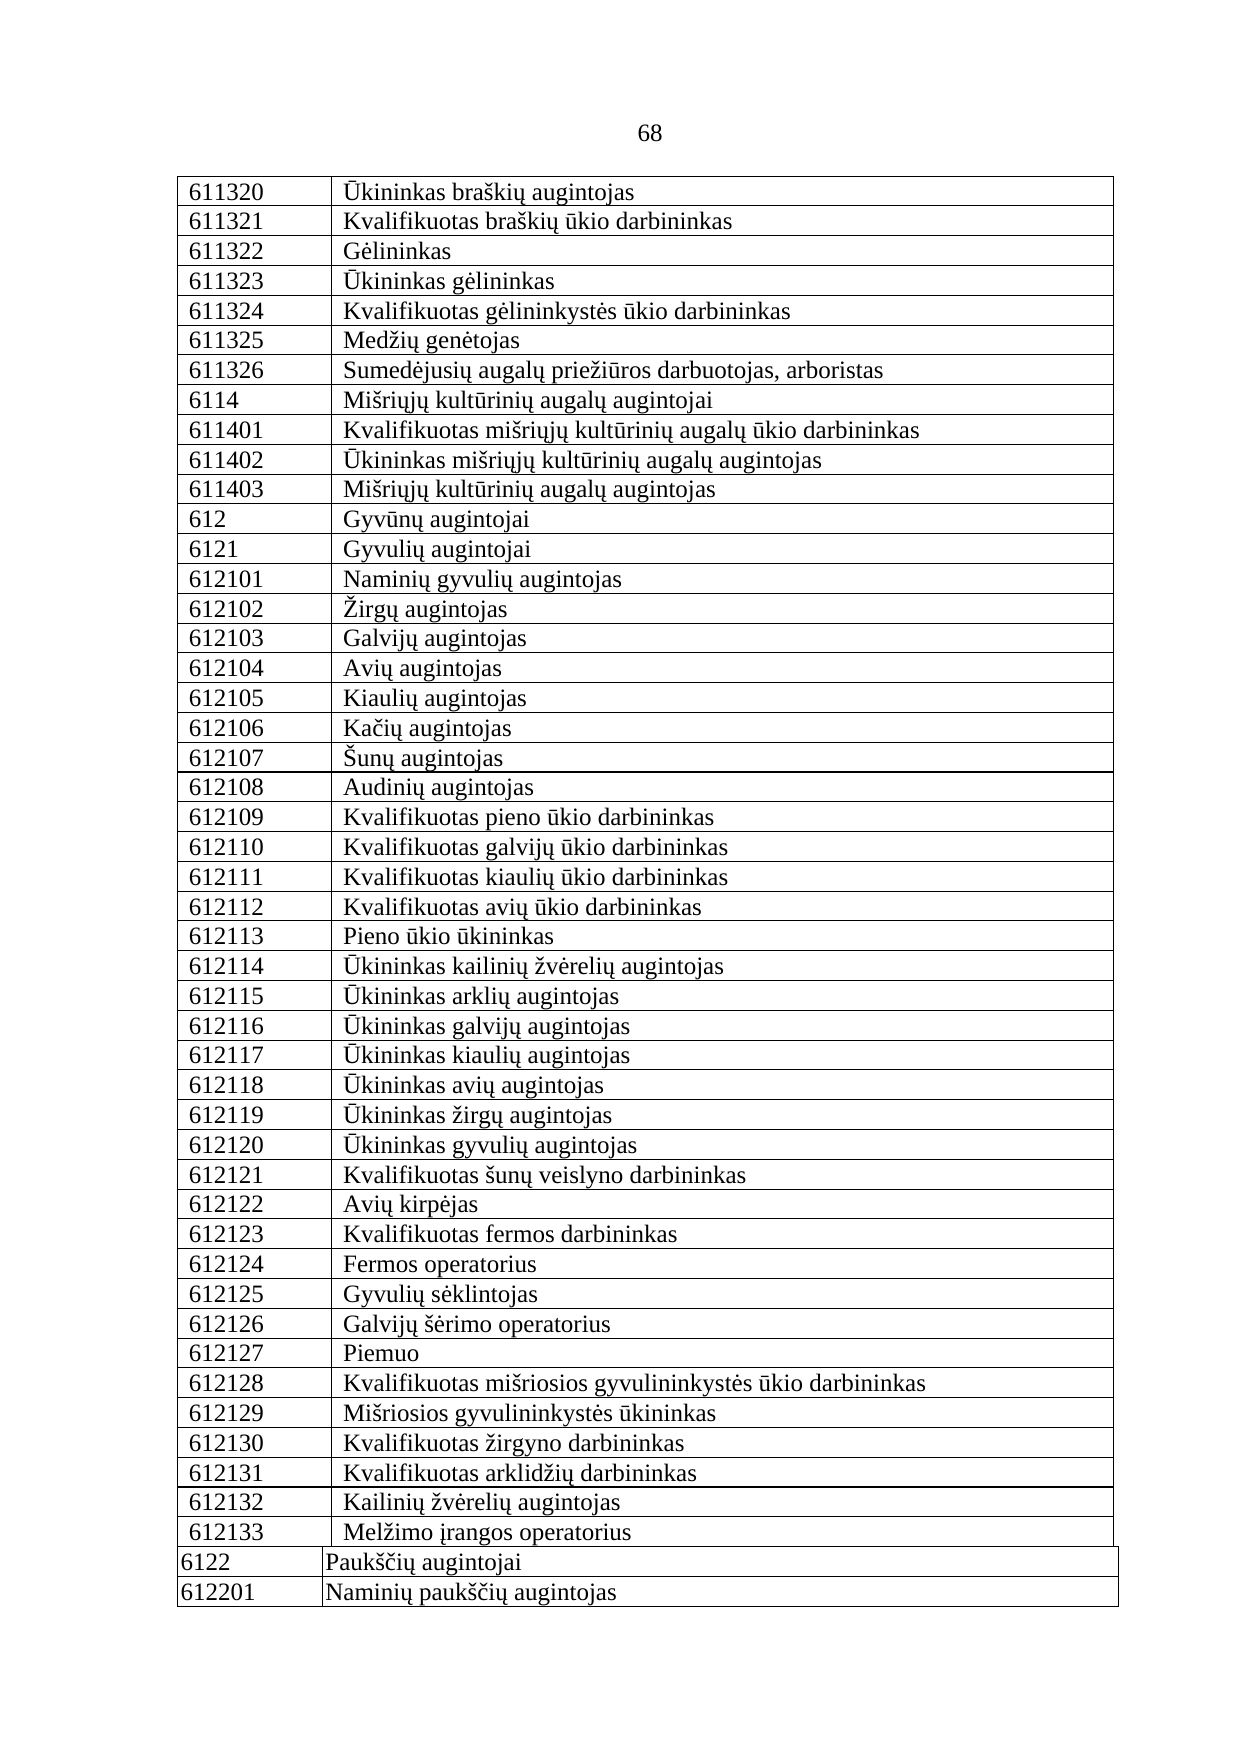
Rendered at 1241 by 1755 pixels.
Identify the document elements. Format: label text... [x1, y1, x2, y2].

table_cell [1114, 771, 1119, 801]
table_cell [1114, 712, 1119, 742]
table_cell [1114, 384, 1119, 414]
table_cell [1114, 414, 1119, 444]
table_cell [1114, 1486, 1119, 1516]
table_cell 611321 [178, 206, 331, 235]
table_cell 611324 [178, 296, 331, 324]
table_cell 612104 [178, 653, 331, 682]
table_cell [1114, 533, 1119, 563]
table_cell [1114, 682, 1119, 712]
table_cell 612103 [178, 624, 331, 652]
table_cell 612112 [178, 892, 331, 920]
table_cell 612107 [178, 743, 331, 771]
table_cell Galvijų šėrimo operatorius [332, 1309, 1113, 1337]
table_cell [1114, 354, 1119, 384]
table_cell 612122 [178, 1190, 331, 1218]
table_cell [1114, 176, 1119, 205]
table_cell Kvalifikuotas braškių ūkio darbininkas [332, 206, 1113, 235]
table_cell Ūkininkas braškių augintojas [332, 177, 1113, 205]
table_cell Gėlininkas [332, 236, 1113, 265]
table_cell 612117 [178, 1041, 331, 1069]
table_cell Kvalifikuotas arklidžių darbininkas [332, 1458, 1113, 1486]
table_cell Naminių gyvulių augintojas [332, 564, 1113, 593]
table_cell 612105 [178, 683, 331, 712]
table_cell Mišriųjų kultūrinių augalų augintojas [332, 475, 1113, 503]
table_cell [1114, 1367, 1119, 1397]
table_cell Mišriųjų kultūrinių augalų augintojai [332, 385, 1113, 414]
table_cell Kvalifikuotas gėlininkystės ūkio darbininkas [332, 296, 1113, 324]
table_cell Kvalifikuotas žirgyno darbininkas [332, 1428, 1113, 1457]
table_cell 611320 [178, 177, 331, 205]
table_cell Kvalifikuotas mišriosios gyvulininkystės ūkio darbininkas [332, 1368, 1113, 1397]
table_cell Gyvulių augintojai [332, 534, 1113, 563]
table_cell Kvalifikuotas avių ūkio darbininkas [332, 892, 1113, 920]
table_cell Ūkininkas gėlininkas [332, 266, 1113, 295]
table_cell Ūkininkas galvijų augintojas [332, 1011, 1113, 1039]
table_cell [1114, 235, 1119, 265]
table_cell [1114, 950, 1119, 980]
table_cell Kvalifikuotas galvijų ūkio darbininkas [332, 832, 1113, 861]
table_cell 612133 [178, 1517, 331, 1546]
table_cell Audinių augintojas [332, 773, 1113, 801]
table_cell Kvalifikuotas šunų veislyno darbininkas [332, 1160, 1113, 1188]
table_cell 612119 [178, 1100, 331, 1129]
table_cell Mišriosios gyvulininkystės ūkininkas [332, 1398, 1113, 1427]
table_cell Kvalifikuotas kiaulių ūkio darbininkas [332, 862, 1113, 891]
table_cell [1114, 205, 1119, 235]
table_cell [1114, 1010, 1119, 1039]
table_cell [1114, 563, 1119, 593]
table_cell 611403 [178, 475, 331, 503]
table_cell 612114 [178, 951, 331, 980]
table_cell [1114, 652, 1119, 682]
table_cell 6114 [178, 385, 331, 414]
table_cell Kvalifikuotas fermos darbininkas [332, 1219, 1113, 1248]
table_cell 611325 [178, 326, 331, 354]
table_cell 612130 [178, 1428, 331, 1457]
table_cell [1114, 1218, 1119, 1248]
table_cell Avių kirpėjas [332, 1190, 1113, 1218]
table_cell Gyvulių sėklintojas [332, 1279, 1113, 1308]
table_cell 612110 [178, 832, 331, 861]
table_cell [1114, 1516, 1119, 1546]
table_cell [1114, 742, 1119, 771]
table_cell 612201 [178, 1577, 322, 1606]
table_cell Avių augintojas [332, 653, 1113, 682]
table_cell 612109 [178, 802, 331, 831]
table_cell 612132 [178, 1488, 331, 1516]
table_cell [1114, 623, 1119, 652]
table_cell [1114, 891, 1119, 920]
table_cell 611401 [178, 415, 331, 444]
table_cell 611402 [178, 445, 331, 473]
table_cell Fermos operatorius [332, 1249, 1113, 1278]
table_cell 612116 [178, 1011, 331, 1039]
table_cell 612125 [178, 1279, 331, 1308]
table_cell Ūkininkas žirgų augintojas [332, 1100, 1113, 1129]
table_cell Sumedėjusių augalų priežiūros darbuotojas, arboristas [332, 355, 1113, 384]
table_cell [1114, 920, 1119, 950]
table_cell [1114, 593, 1119, 622]
table_cell [1114, 1069, 1119, 1099]
table_cell Pieno ūkio ūkininkas [332, 921, 1113, 950]
table_cell 612106 [178, 713, 331, 742]
table_cell [1114, 801, 1119, 831]
table_cell [1114, 861, 1119, 891]
table_cell Naminių paukščių augintojas [323, 1577, 1118, 1606]
table_cell Žirgų augintojas [332, 594, 1113, 622]
table_cell Paukščių augintojai [323, 1547, 1118, 1576]
table_cell [1114, 1129, 1119, 1159]
table_cell Ūkininkas kiaulių augintojas [332, 1041, 1113, 1069]
table_cell [1114, 1427, 1119, 1457]
table_cell 612127 [178, 1339, 331, 1367]
table_cell [1114, 980, 1119, 1010]
table_cell [1114, 325, 1119, 354]
table_cell [1114, 831, 1119, 861]
table_cell 611322 [178, 236, 331, 265]
table_cell 6122 [178, 1547, 322, 1576]
table_cell Ūkininkas kailinių žvėrelių augintojas [332, 951, 1113, 980]
table_cell [1114, 444, 1119, 473]
table_cell 612124 [178, 1249, 331, 1278]
table_cell [1114, 1278, 1119, 1308]
table_cell Kailinių žvėrelių augintojas [332, 1488, 1113, 1516]
table_cell [1114, 1338, 1119, 1367]
table_cell Galvijų augintojas [332, 624, 1113, 652]
table_cell 611323 [178, 266, 331, 295]
table_cell 612115 [178, 981, 331, 1010]
table_cell Šunų augintojas [332, 743, 1113, 771]
table_cell [1114, 265, 1119, 295]
table_cell Kačių augintojas [332, 713, 1113, 742]
table_cell Ūkininkas avių augintojas [332, 1070, 1113, 1099]
table_cell Ūkininkas gyvulių augintojas [332, 1130, 1113, 1159]
table_cell 612126 [178, 1309, 331, 1337]
table_cell Medžių genėtojas [332, 326, 1113, 354]
table_cell 612108 [178, 773, 331, 801]
table_cell Melžimo įrangos operatorius [332, 1517, 1113, 1546]
table_cell 612121 [178, 1160, 331, 1188]
table_cell Ūkininkas mišriųjų kultūrinių augalų augintojas [332, 445, 1113, 473]
table_cell 612102 [178, 594, 331, 622]
table_cell Kiaulių augintojas [332, 683, 1113, 712]
table_cell [1114, 295, 1119, 324]
table_cell [1114, 1308, 1119, 1337]
table_cell [1114, 1099, 1119, 1129]
table_cell [1114, 474, 1119, 503]
table_cell [1114, 1040, 1119, 1069]
table_cell 612118 [178, 1070, 331, 1099]
table_cell 612129 [178, 1398, 331, 1427]
table_cell 612131 [178, 1458, 331, 1486]
table_cell Piemuo [332, 1339, 1113, 1367]
table_cell [1114, 1248, 1119, 1278]
table_cell Kvalifikuotas pieno ūkio darbininkas [332, 802, 1113, 831]
table_cell 612113 [178, 921, 331, 950]
table_cell Gyvūnų augintojai [332, 504, 1113, 533]
table_cell [1114, 1397, 1119, 1427]
table_cell 612123 [178, 1219, 331, 1248]
table_cell [1114, 1457, 1119, 1486]
table_cell [1114, 1159, 1119, 1188]
table_cell 612 [178, 504, 331, 533]
table_cell Kvalifikuotas mišriųjų kultūrinių augalų ūkio darbininkas [332, 415, 1113, 444]
table_cell Ūkininkas arklių augintojas [332, 981, 1113, 1010]
table_cell 612120 [178, 1130, 331, 1159]
table_cell [1114, 503, 1119, 533]
table_cell 612111 [178, 862, 331, 891]
table_cell 6121 [178, 534, 331, 563]
table_cell 612101 [178, 564, 331, 593]
table_cell 612128 [178, 1368, 331, 1397]
table_cell [1114, 1189, 1119, 1218]
table_cell 611326 [178, 355, 331, 384]
